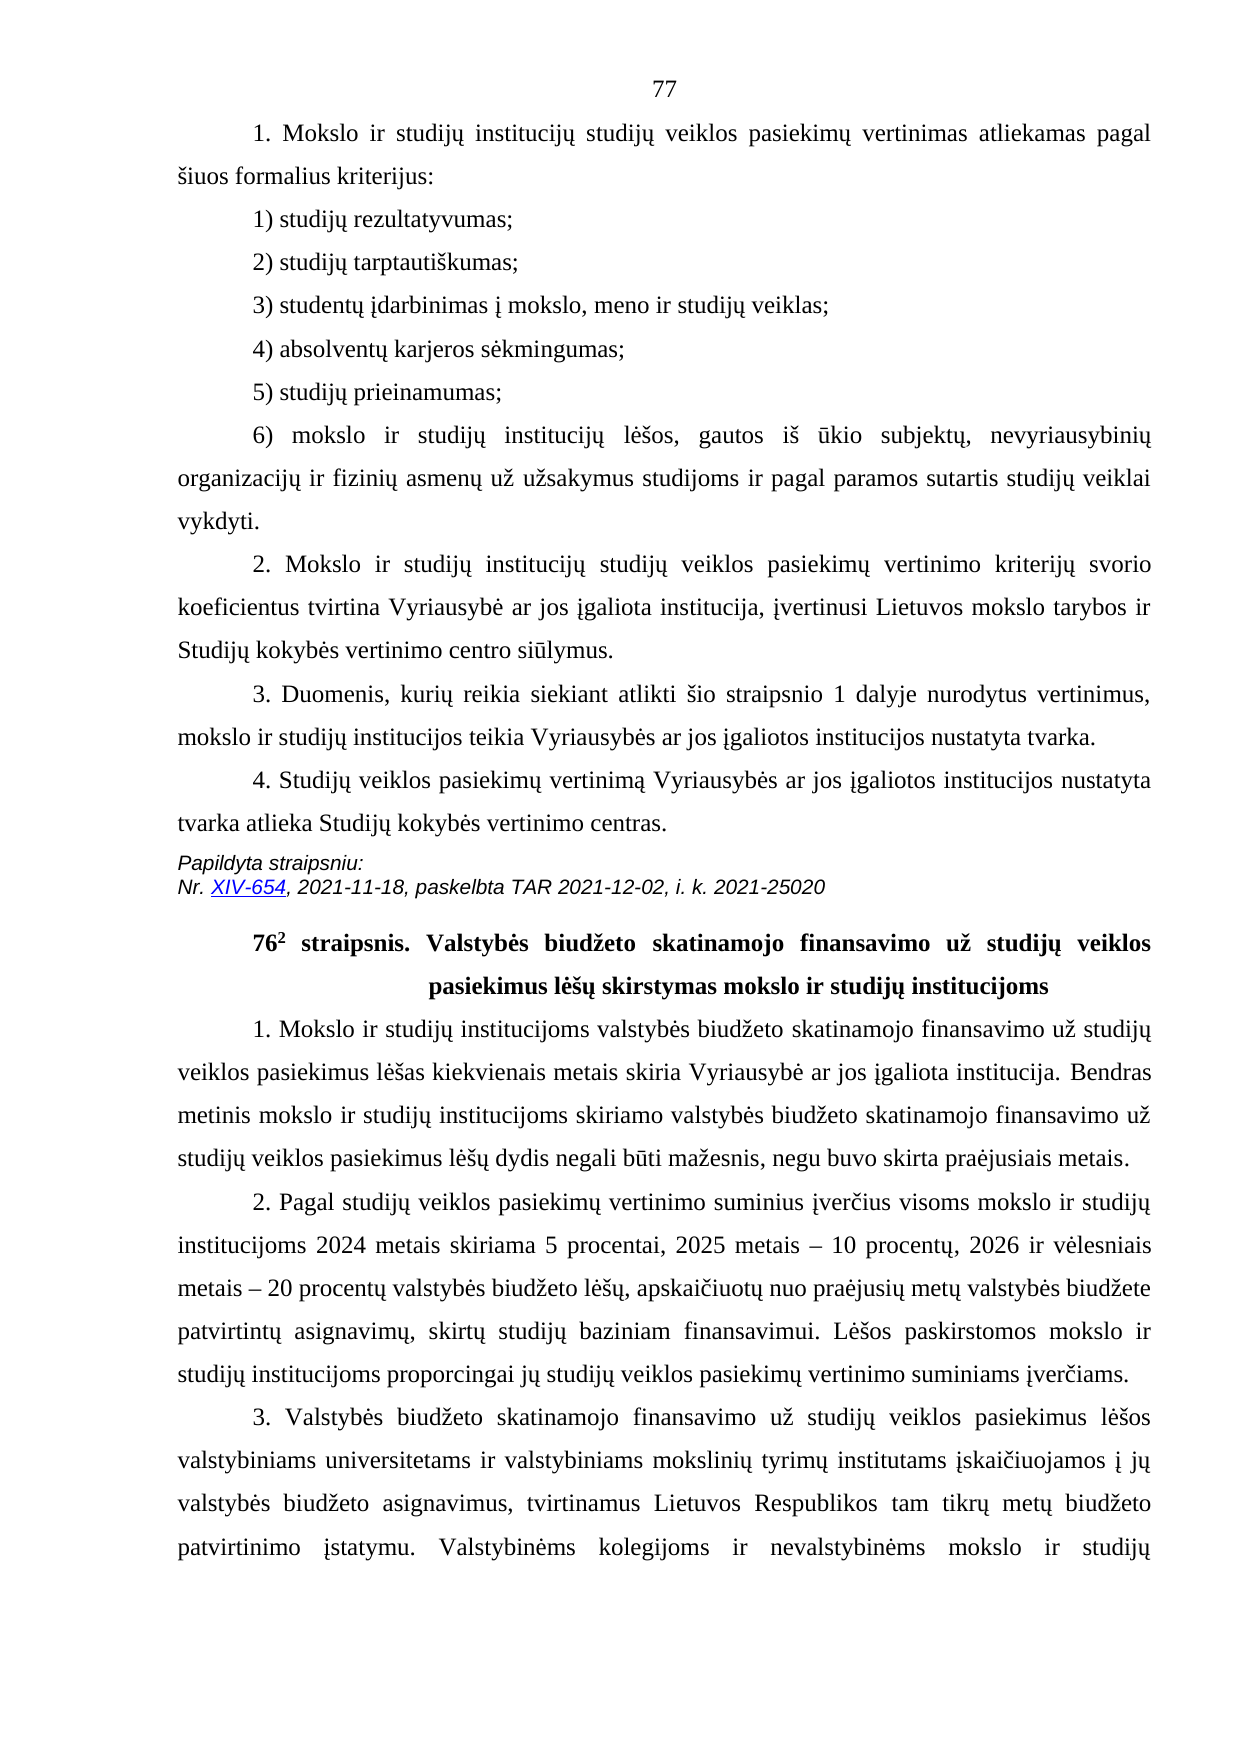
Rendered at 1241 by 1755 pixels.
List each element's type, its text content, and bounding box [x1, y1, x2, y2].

text 4) absolventų karjeros sėkmingumas; [177, 334, 1152, 362]
text 6) mokslo ir studijų institucijų lėšos, gautos iš ūkio subjektų, nevyriausybinių organizacijų ir fizinių asmenų už užsakymus studijoms ir pagal paramos sutartis studijų veiklai vykdyti. [177, 420, 1152, 535]
text 1) studijų rezultatyvumas; [177, 204, 1152, 233]
text 3) studentų įdarbinimas į mokslo, meno ir studijų veiklas; [177, 291, 1152, 319]
text 2. Mokslo ir studijų institucijų studijų veiklos pasiekimų vertinimo kriterijų svorio koeficientus tvirtina Vyriausybė ar jos įgaliota institucija, įvertinusi Lietuvos mokslo tarybos ir Studijų kokybės vertinimo centro siūlymus. [177, 549, 1152, 664]
text 5) studijų prieinamumas; [177, 377, 1152, 406]
text 1. Mokslo ir studijų institucijoms valstybės biudžeto skatinamojo finansavimo už studijų veiklos pasiekimus lėšas kiekvienais metais skiria Vyriausybė ar jos įgaliota institucija. Bendras metinis mokslo ir studijų institucijoms skiriamo valstybės biudžeto skatinamojo finansavimo už studijų veiklos pasiekimus lėšų dydis negali būti mažesnis, negu buvo skirta praėjusiais metais. [177, 1014, 1152, 1172]
text 1. Mokslo ir studijų institucijų studijų veiklos pasiekimų vertinimas atliekamas pagal šiuos formalius kriterijus: [177, 118, 1152, 190]
text 762 straipsnis. Valstybės biudžeto skatinamojo finansavimo už studijų veiklos pasiekimus lėšų skirstymas mokslo ir studijų institucijoms [252, 928, 1152, 1000]
text 2. Pagal studijų veiklos pasiekimų vertinimo suminius įverčius visoms mokslo ir studijų institucijoms 2024 metais skiriama 5 procentai, 2025 metais – 10 procentų, 2026 ir vėlesniais metais – 20 procentų valstybės biudžeto lėšų, apskaičiuotų nuo praėjusių metų valstybės biudžete patvirtintų asignavimų, skirtų studijų baziniam finansavimui. Lėšos paskirstomos mokslo ir studijų institucijoms proporcingai jų studijų veiklos pasiekimų vertinimo suminiams įverčiams. [177, 1187, 1152, 1388]
text Papildyta straipsniu: [177, 851, 1152, 875]
text 3. Valstybės biudžeto skatinamojo finansavimo už studijų veiklos pasiekimus lėšos valstybiniams universitetams ir valstybiniams mokslinių tyrimų institutams įskaičiuojamos į jų valstybės biudžeto asignavimus, tvirtinamus Lietuvos Respublikos tam tikrų metų biudžeto patvirtinimo įstatymu. Valstybinėms kolegijoms ir nevalstybinėms mokslo ir studijų [177, 1402, 1152, 1560]
text Nr. XIV-654, 2021-11-18, paskelbta TAR 2021-12-02, i. k. 2021-25020 [177, 875, 1152, 899]
text 2) studijų tarptautiškumas; [177, 247, 1152, 276]
text 4. Studijų veiklos pasiekimų vertinimą Vyriausybės ar jos įgaliotos institucijos nustatyta tvarka atlieka Studijų kokybės vertinimo centras. [177, 765, 1152, 837]
text 3. Duomenis, kurių reikia siekiant atlikti šio straipsnio 1 dalyje nurodytus vertinimus, mokslo ir studijų institucijos teikia Vyriausybės ar jos įgaliotos institucijos nustatyta tvarka. [177, 679, 1152, 751]
